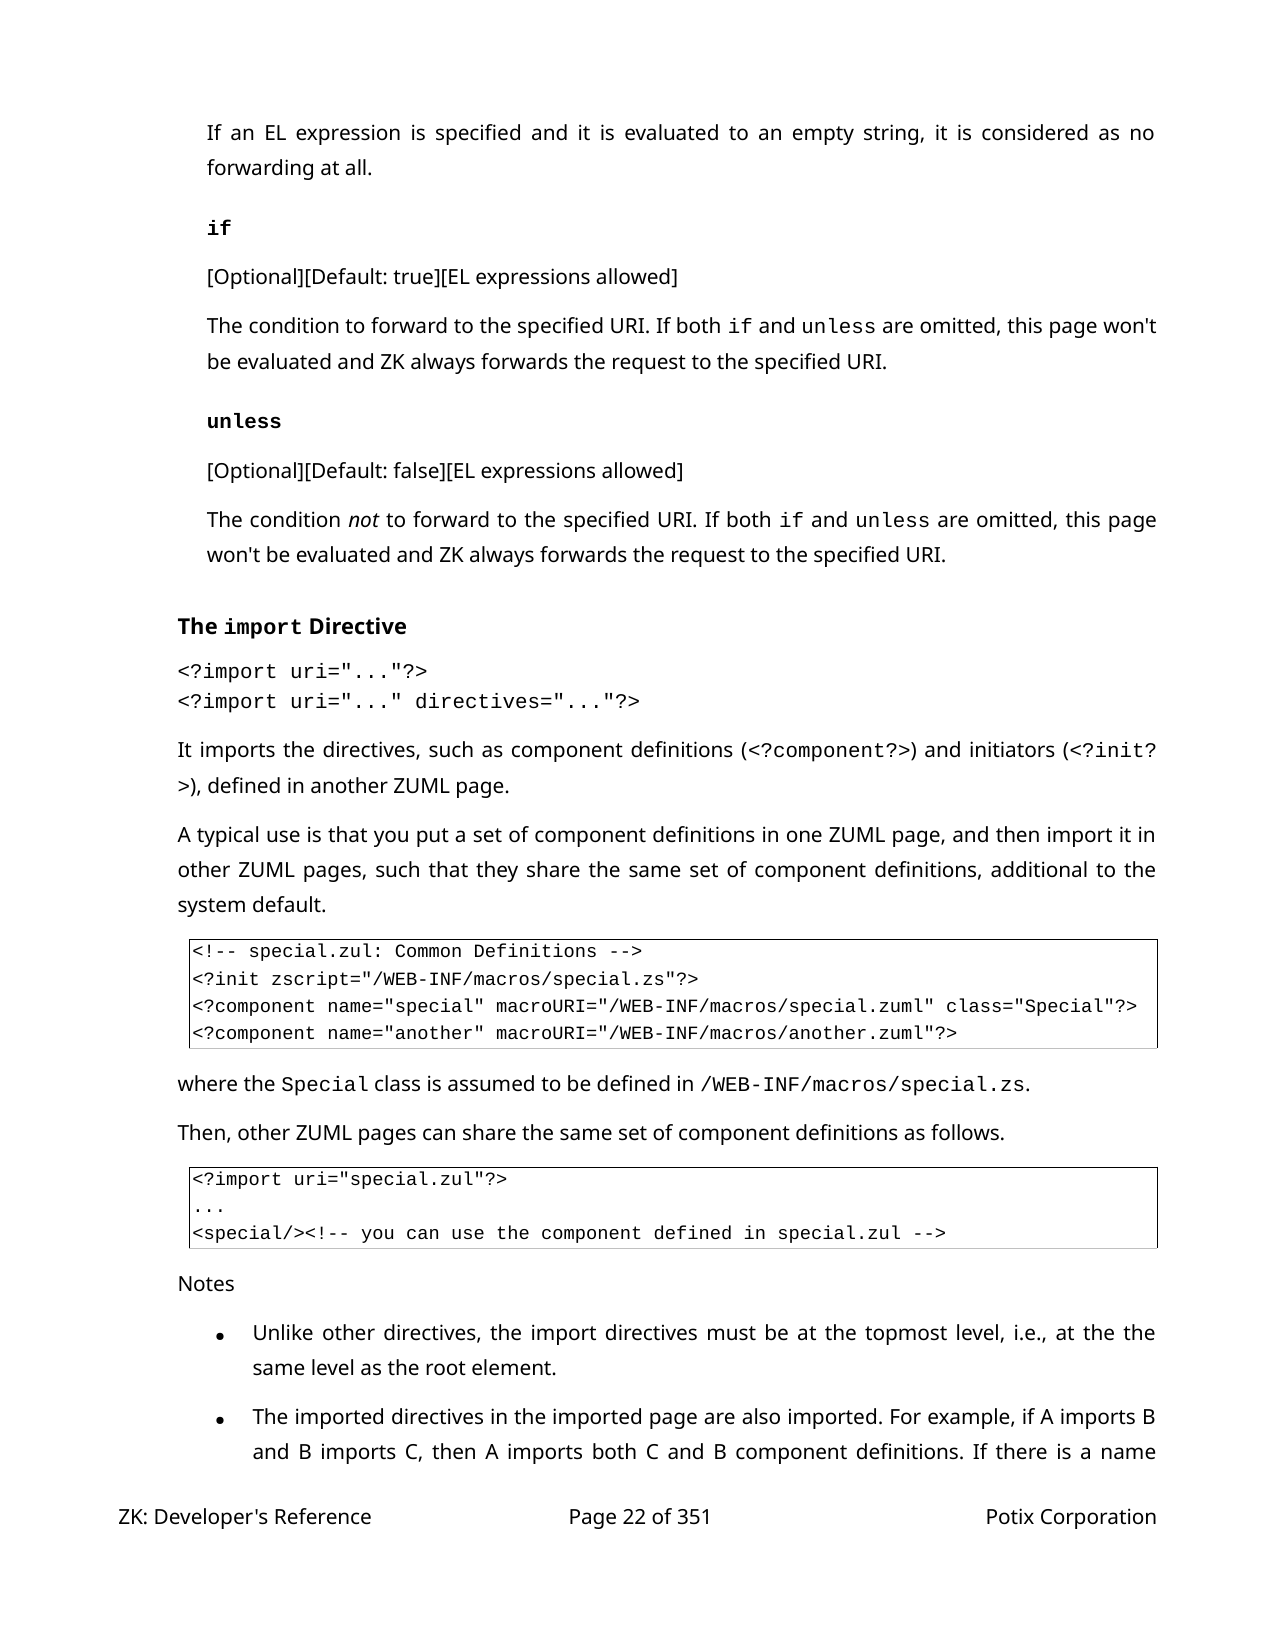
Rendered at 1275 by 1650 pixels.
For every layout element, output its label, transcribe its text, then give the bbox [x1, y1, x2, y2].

text ... [190, 1194, 1157, 1218]
text <?component name="another" macroURI="/WEB-INF/macros/another.zuml"?> [190, 1021, 1157, 1048]
text If an EL expression is specified and it is evaluated to an empty string, it is considered as no forwarding at all. [207, 118, 1157, 182]
text <?component name="special" macroURI="/WEB-INF/macros/special.zuml" class="Special"?> [190, 993, 1157, 1018]
list The imported directives in the imported page are also imported. For example, if A imports B and B imports C, then A imports both C and B component definitions. If there is a name [215, 1402, 1157, 1465]
subtitle unless [207, 412, 1157, 435]
text A typical use is that you put a set of component definitions in one ZUML page, and then import it in other ZUML pages, such that they share the same set of component definitions, additional to the system default. [177, 820, 1157, 918]
text Notes [177, 1269, 1157, 1297]
text <!-- special.zul: Common Definitions --> [190, 940, 1157, 963]
text [Optional][Default: true][EL expressions allowed] [207, 262, 1157, 291]
text <special/><!-- you can use the component defined in special.zul --> [190, 1221, 1157, 1248]
subtitle The import Directive [177, 611, 1157, 641]
text <?import uri="special.zul"?> [190, 1168, 1157, 1191]
text <?init zscript="/WEB-INF/macros/special.zs"?> [190, 966, 1157, 991]
text It imports the directives, such as component definitions (<?component?>) and initiators (<?init?>), defined in another ZUML page. [177, 735, 1157, 799]
text The condition to forward to the specified URI. If both if and unless are omitted, this page won't be evaluated and ZK always forwards the request to the specified URI. [207, 311, 1157, 375]
text where the Special class is assumed to be defined in /WEB-INF/macros/special.zs. [177, 1069, 1157, 1097]
text The condition not to forward to the specified URI. If both if and unless are omitted, this page won't be evaluated and ZK always forwards the request to the specified URI. [207, 505, 1157, 568]
list Unlike other directives, the import directives must be at the topmost level, i.e., at the the same level as the root element. [215, 1318, 1157, 1381]
text Then, other ZUML pages can share the same set of component definitions as follows. [177, 1118, 1157, 1146]
text [Optional][Default: false][EL expressions allowed] [207, 456, 1157, 484]
text <?import uri="..."?> <?import uri="..." directives="..."?> [177, 662, 1157, 714]
subtitle if [207, 218, 1157, 242]
